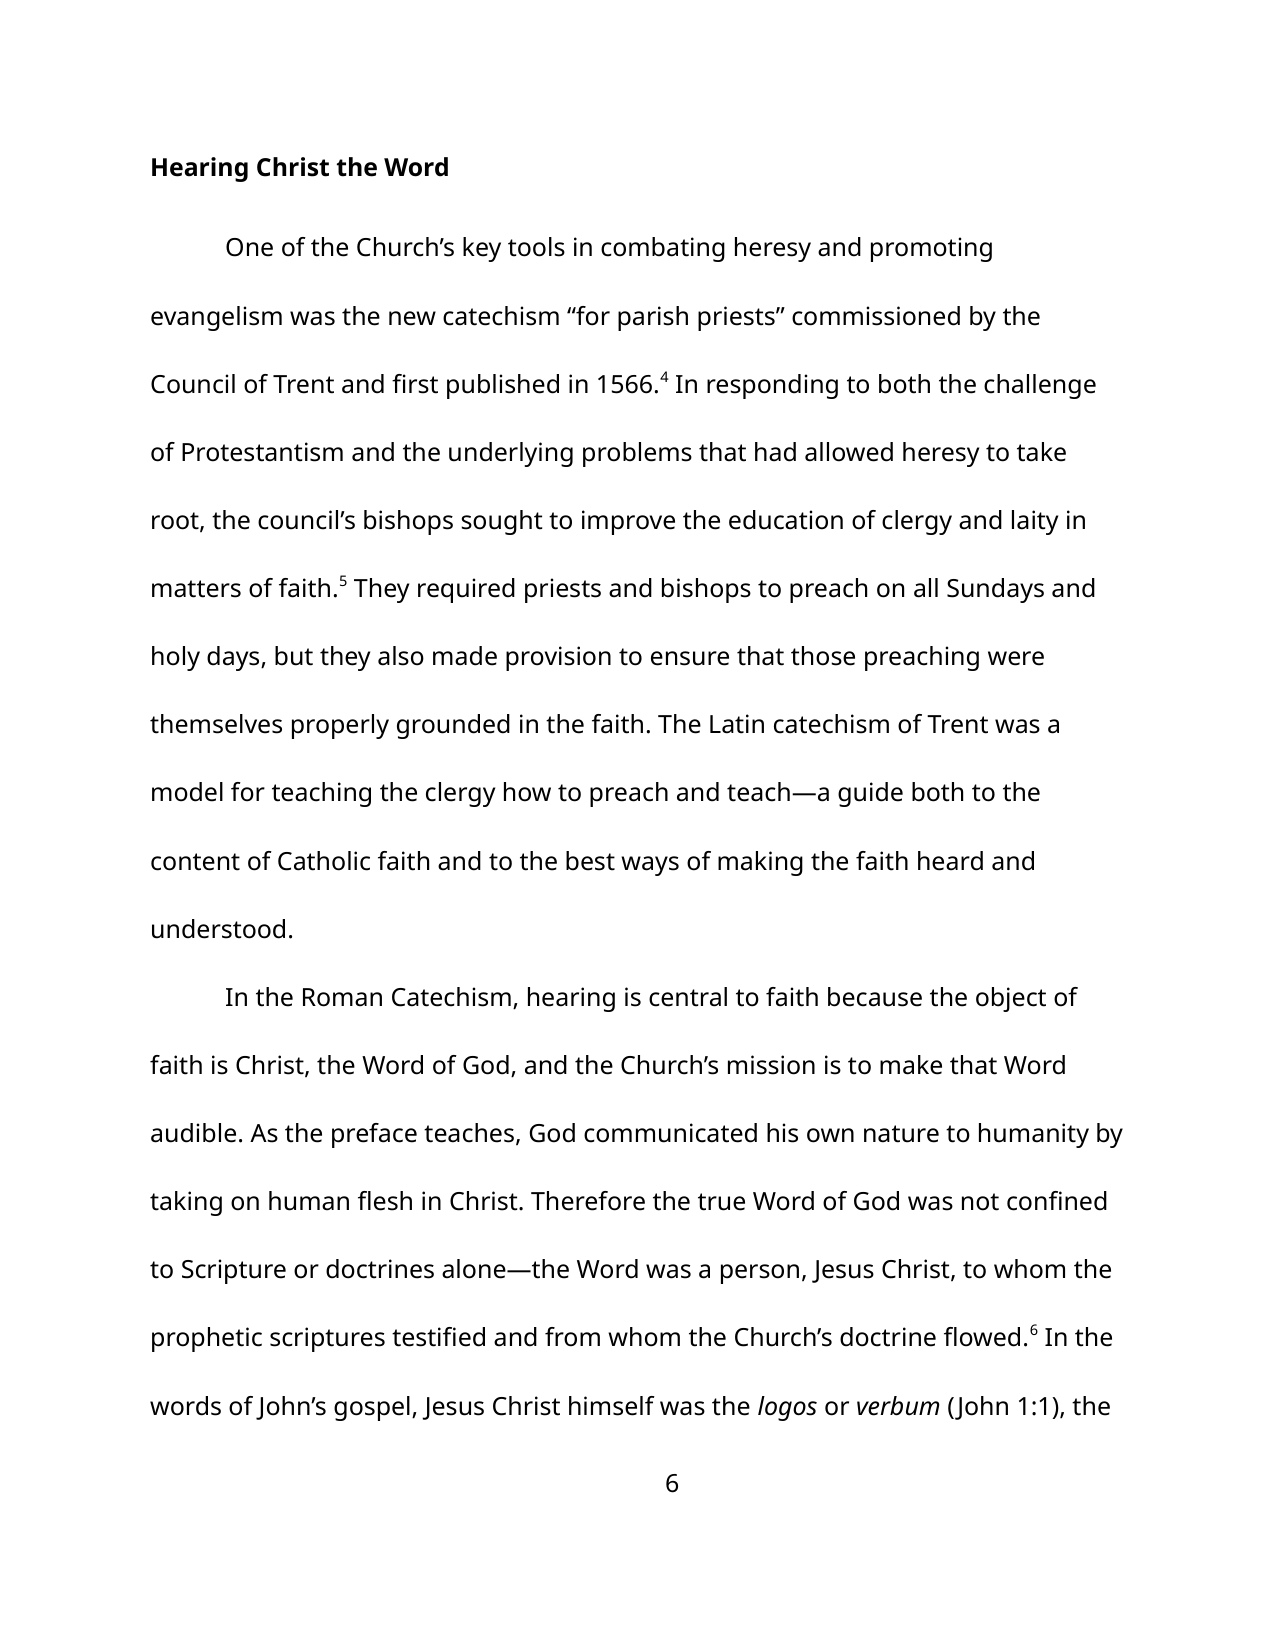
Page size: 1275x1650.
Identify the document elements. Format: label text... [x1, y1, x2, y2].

text One of the Church’s key tools in combating heresy and promoting evangelism was the new catechism “for parish priests” commissioned by the Council of Trent and first published in 1566. In responding to both the challenge of Protestantism and the underlying problems that had allowed heresy to take root, the council’s bishops sought to improve the education of clergy and laity in matters of faith. They required priests and bishops to preach on all Sundays and holy days, but they also made provision to ensure that those preaching were themselves properly grounded in the faith. The Latin catechism of Trent was a model for teaching the clergy how to preach and teach—a guide both to the content of Catholic faith and to the best ways of making the faith heard and understood. [150, 230, 1125, 945]
subtitle Hearing Christ the Word [150, 150, 1125, 184]
text In the Roman Catechism, hearing is central to faith because the object of faith is Christ, the Word of God, and the Church’s mission is to make that Word audible. As the preface teaches, God communicated his own nature to humanity by taking on human flesh in Christ. Therefore the true Word of God was not confined to Scripture or doctrines alone—the Word was a person, Jesus Christ, to whom the prophetic scriptures testified and from whom the Church’s doctrine flowed. In the words of John’s gospel, Jesus Christ himself was the logos or verbum (John 1:1), the [150, 979, 1125, 1422]
